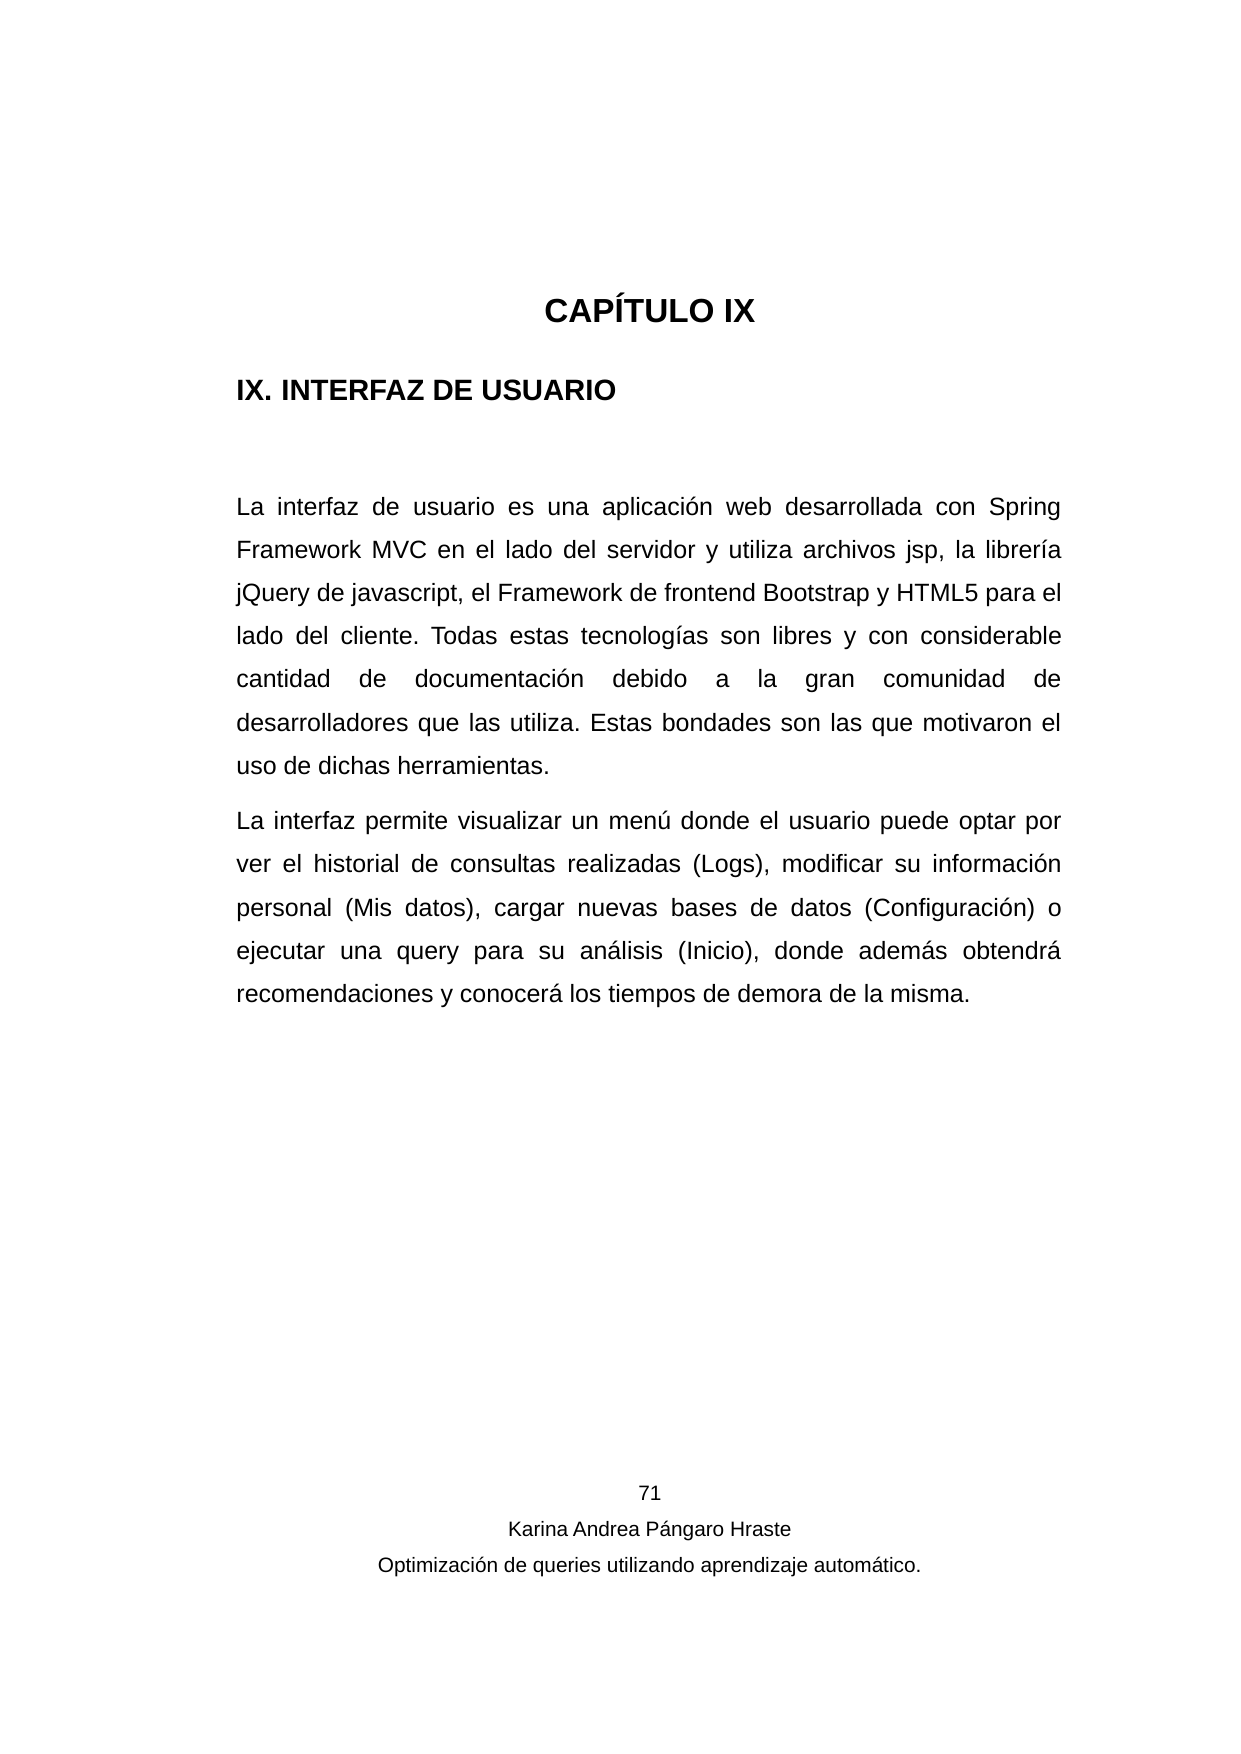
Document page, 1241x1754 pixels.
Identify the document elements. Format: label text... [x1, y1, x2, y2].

text La interfaz de usuario es una aplicación web desarrollada con Spring Framework MVC en el lado del servidor y utiliza archivos jsp, la librería jQuery de javascript, el Framework de frontend Bootstrap y HTML5 para el lado del cliente. Todas estas tecnologías son libres y con considerable cantidad de documentación debido a la gran comunidad de desarrolladores que las utiliza. Estas bondades son las que motivaron el uso de dichas herramientas. [236, 492, 1063, 779]
subtitle CAPÍTULO IX [236, 291, 1063, 329]
subtitle INTERFAZ DE USUARIO [236, 373, 1063, 407]
text La interfaz permite visualizar un menú donde el usuario puede optar por ver el historial de consultas realizadas (Logs), modificar su información personal (Mis datos), cargar nuevas bases de datos (Configuración) o ejecutar una query para su análisis (Inicio), donde además obtendrá recomendaciones y conocerá los tiempos de demora de la misma. [236, 806, 1063, 1007]
